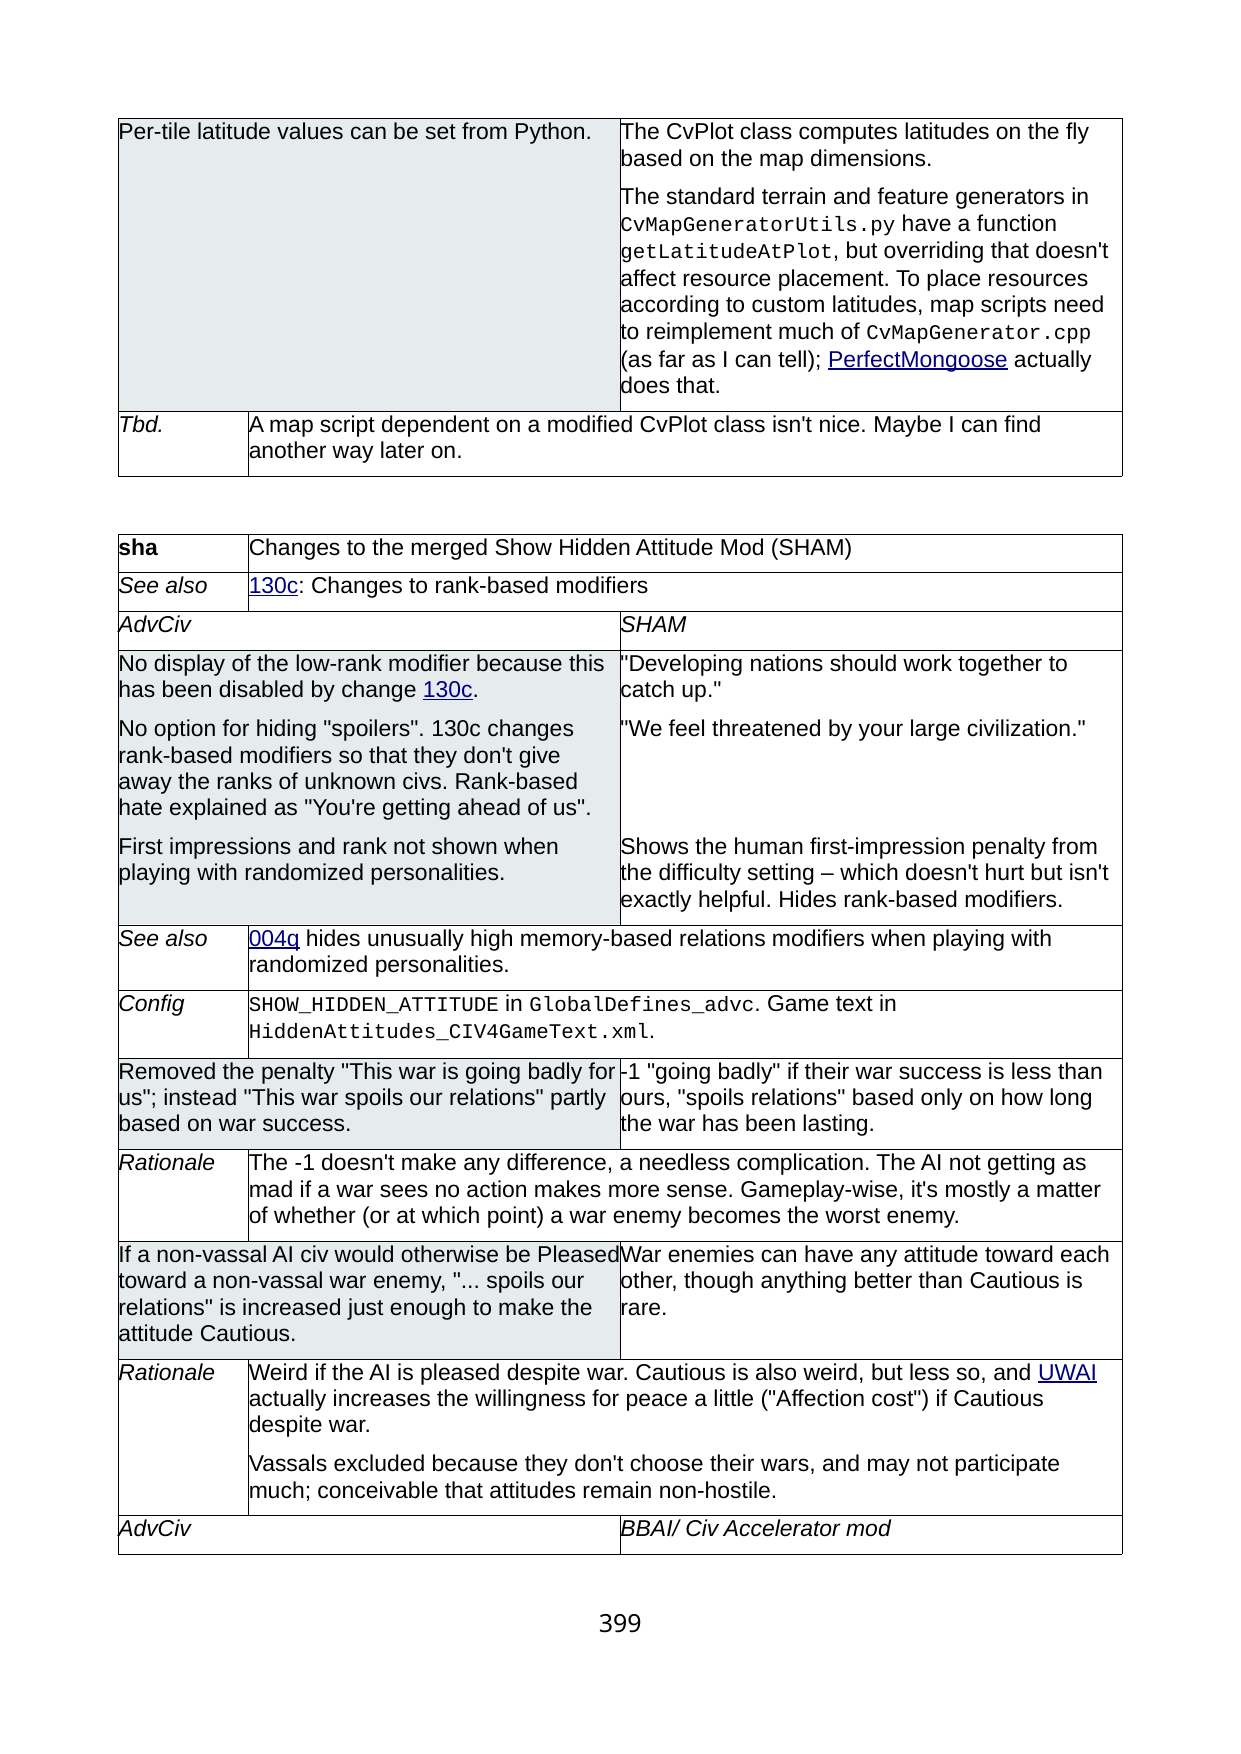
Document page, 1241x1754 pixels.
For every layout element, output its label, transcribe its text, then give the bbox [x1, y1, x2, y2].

table_cell BBAI/ Civ Accelerator mod [621, 1516, 1122, 1554]
table_cell See also [119, 926, 248, 990]
table_cell Tbd. [119, 412, 248, 476]
table_cell A map script dependent on a modified CvPlot class isn't nice. Maybe I can find another way later on. [249, 412, 1122, 476]
table_cell AdvCiv [119, 612, 620, 650]
table_header sha [119, 535, 248, 572]
table_header Changes to the merged Show Hidden Attitude Mod (SHAM) [249, 535, 1122, 572]
table_cell AdvCiv [119, 1516, 620, 1554]
table_cell Rationale [119, 1360, 248, 1515]
table_cell See also [119, 573, 248, 611]
table_cell Removed the penalty "This war is going badly for us"; instead "This war spoils our relations" partly based on war success. [119, 1059, 620, 1149]
table_cell War enemies can have any attitude toward each other, though anything better than Cautious is rare. [621, 1242, 1122, 1359]
table_cell If a non-vassal AI civ would otherwise be Pleased toward a non-vassal war enemy, "... spoils our relations" is increased just enough to make the attitude Cautious. [119, 1242, 620, 1359]
table_cell -1 "going badly" if their war success is less than ours, "spoils relations" based only on how long the war has been lasting. [621, 1059, 1122, 1149]
table_cell The -1 doesn't make any difference, a needless complication. The AI not getting as mad if a war sees no action makes more sense. Gameplay-wise, it's mostly a matter of whether (or at which point) a war enemy becomes the worst enemy. [249, 1150, 1122, 1241]
table_cell 004q hides unusually high memory-based relations modifiers when playing with randomized personalities. [249, 926, 1122, 990]
table_cell SHOW_HIDDEN_ATTITUDE in GlobalDefines_advc. Game text in HiddenAttitudes_CIV4GameText.xml. [249, 991, 1122, 1058]
table_cell No display of the low-rank modifier because this has been disabled by change 130c. No option for hiding "spoilers". 130c changes rank-based modifiers so that they don't give away the ranks of unknown civs. Rank-based hate explained as "You're getting ahead of us". First impressions and rank not shown when playing with randomized personalities. [119, 651, 620, 924]
table_cell Weird if the AI is pleased despite war. Cautious is also weird, but less so, and UWAI actually increases the willingness for peace a little ("Affection cost") if Cautious despite war. Vassals excluded because they don't choose their wars, and may not participate much; conceivable that attitudes remain non-hostile. [249, 1360, 1122, 1515]
table_cell Config [119, 991, 248, 1058]
table_cell Per-tile latitude values can be set from Python. [119, 119, 620, 411]
table_cell Rationale [119, 1150, 248, 1241]
table_cell 130c: Changes to rank-based modifiers [249, 573, 1122, 611]
table_cell The CvPlot class computes latitudes on the fly based on the map dimensions. The standard terrain and feature generators in CvMapGeneratorUtils.py have a function getLatitudeAtPlot, but overriding that doesn't affect resource placement. To place resources according to custom latitudes, map scripts need to reimplement much of CvMapGenerator.cpp (as far as I can tell); PerfectMongoose actually does that. [621, 119, 1122, 411]
table_cell "Developing nations should work together to catch up." "We feel threatened by your large civilization." Shows the human first-impression penalty from the difficulty setting – which doesn't hurt but isn't exactly helpful. Hides rank-based modifiers. [621, 651, 1122, 924]
table_cell SHAM [621, 612, 1122, 650]
